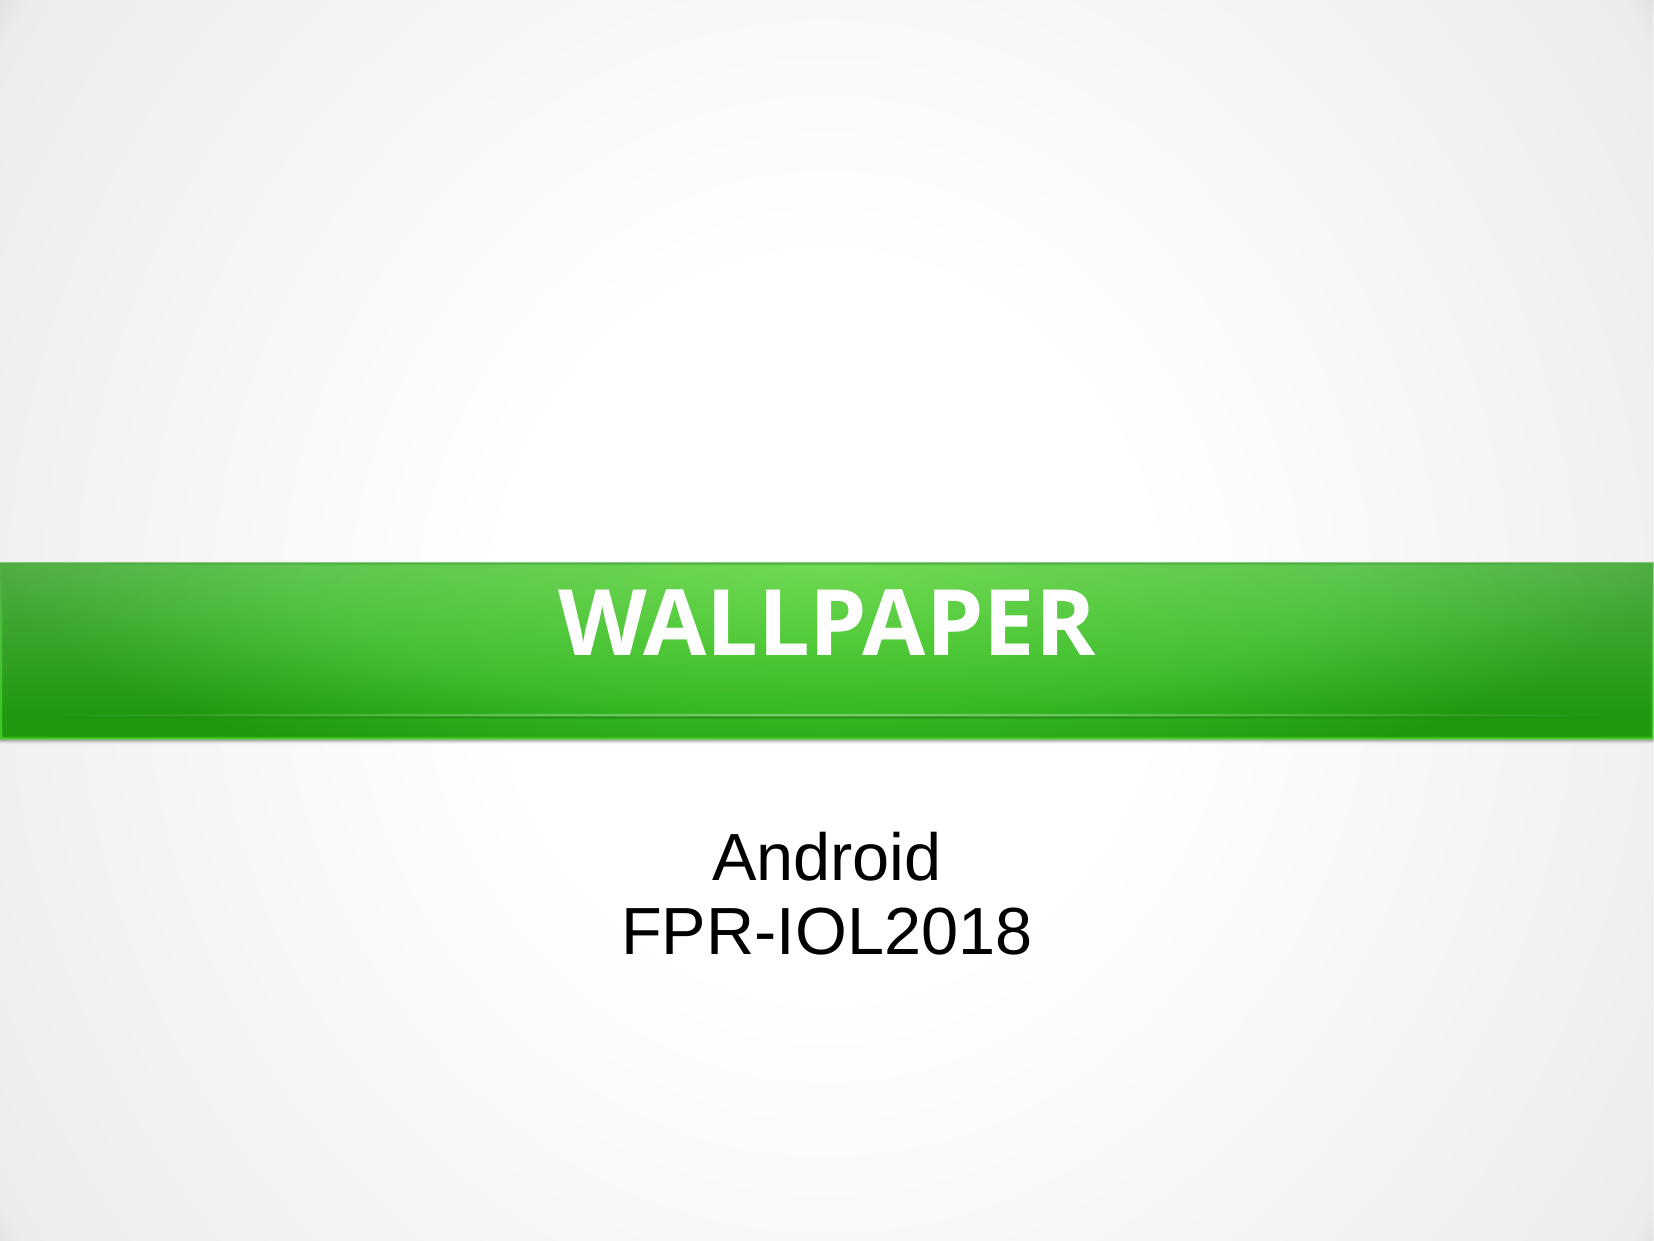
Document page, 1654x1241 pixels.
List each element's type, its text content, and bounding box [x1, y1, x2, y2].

subtitle Android FPR-IOL2018 [82, 689, 1571, 1211]
picture [0, 0, 1654, 1241]
title WALLPAPER [82, 551, 1571, 689]
